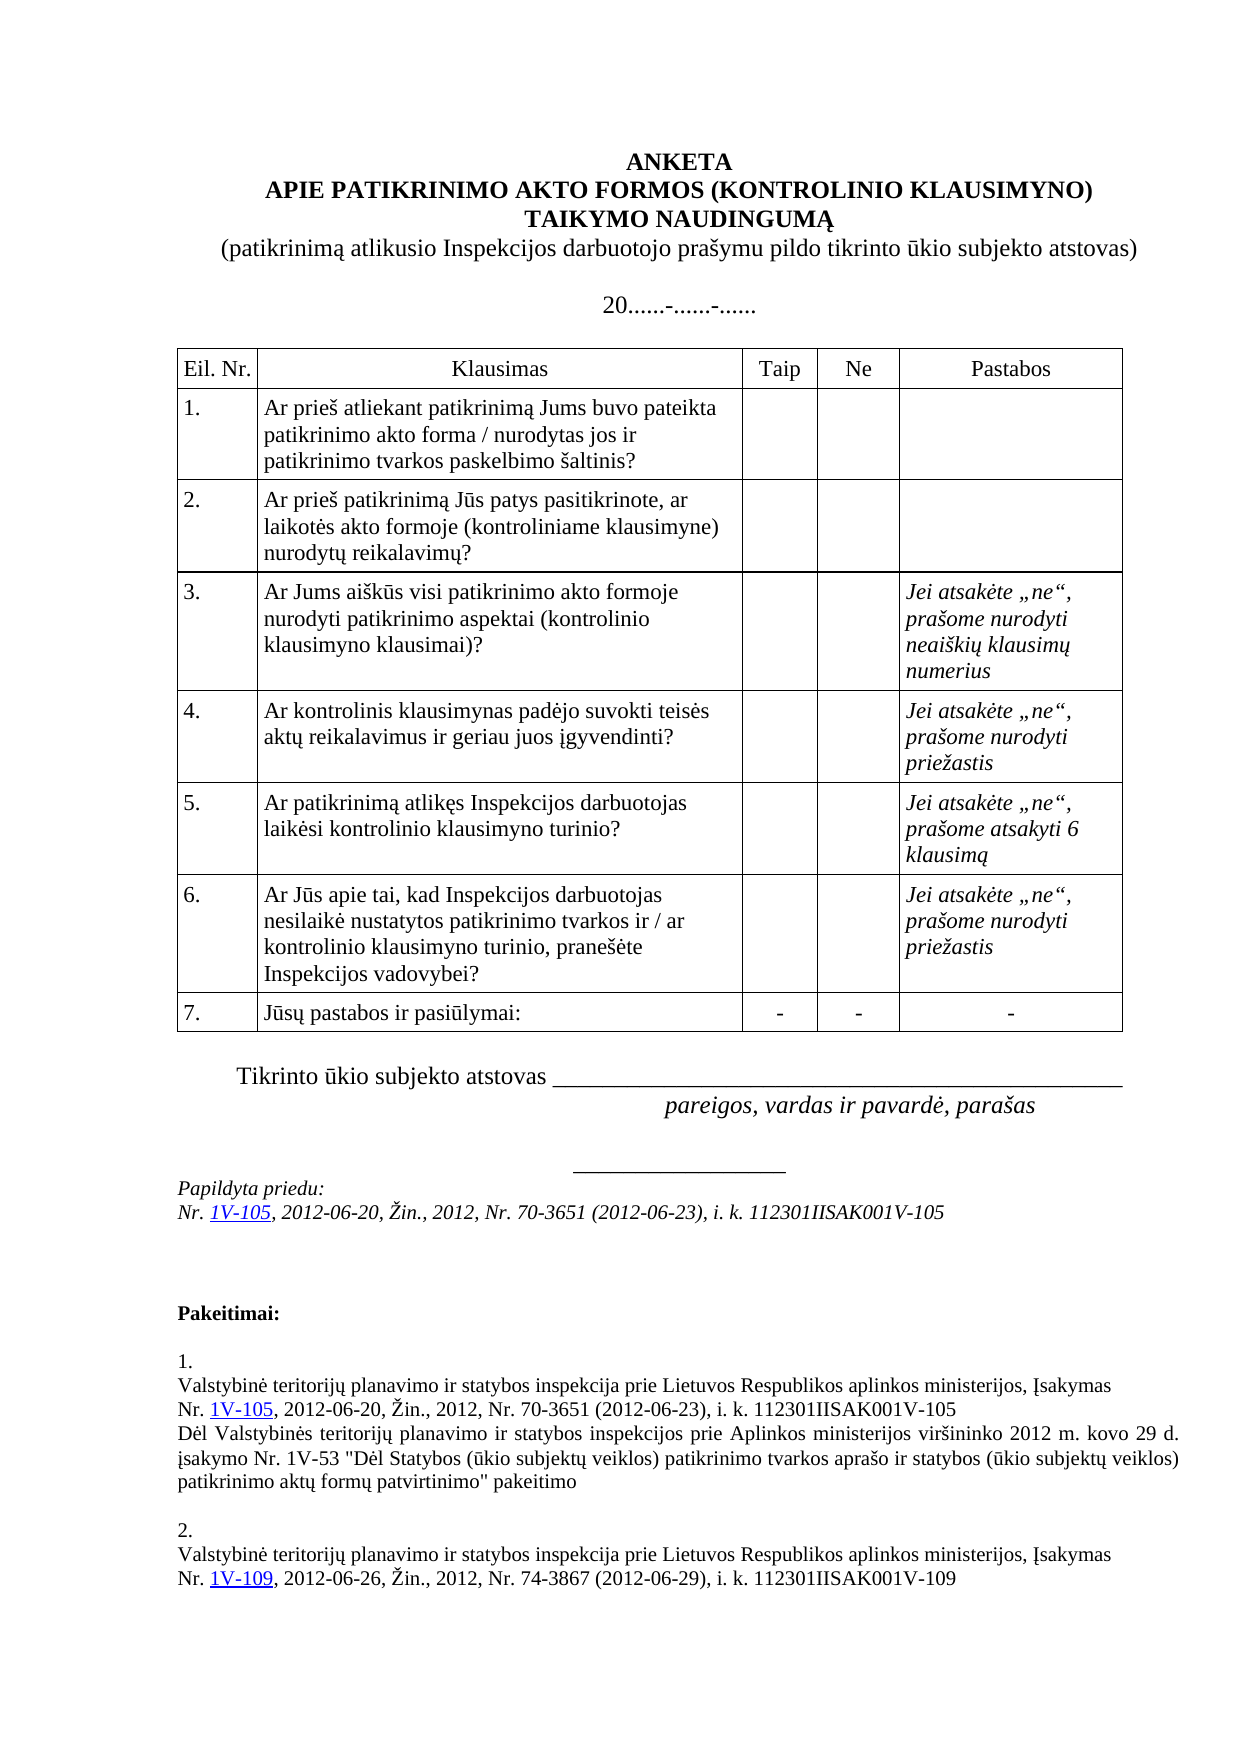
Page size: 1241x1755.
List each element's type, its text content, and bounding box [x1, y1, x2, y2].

table_header Taip [743, 349, 817, 387]
text Valstybinė teritorijų planavimo ir statybos inspekcija prie Lietuvos Respublikos aplinkos ministerijos, Įsakymas [177, 1542, 1181, 1566]
text _________________ [177, 1147, 1181, 1176]
table_cell [743, 783, 817, 874]
text Tikrinto ūkio subjekto atstovas [177, 1061, 1181, 1090]
table_header Eil. Nr. [178, 349, 257, 387]
table_cell [743, 691, 817, 782]
table_cell Ar Jums aiškūs visi patikrinimo akto formoje nurodyti patikrinimo aspektai (kontrolinio klausimyno klausimai)? [258, 573, 742, 690]
text Nr. 1V-109, 2012-06-26, Žin., 2012, Nr. 74-3867 (2012-06-29), i. k. 112301IISAK001V-109 [177, 1566, 1181, 1590]
table_cell [818, 480, 899, 571]
table_cell 6. [178, 875, 257, 992]
table_header Pastabos [900, 349, 1122, 387]
table_cell Ar patikrinimą atlikęs Inspekcijos darbuotojas laikėsi kontrolinio klausimyno turinio? [258, 783, 742, 874]
table_cell 1. [178, 389, 257, 479]
table_cell Ar prieš atliekant patikrinimą Jums buvo pateikta patikrinimo akto forma / nurodytas jos ir patikrinimo tvarkos paskelbimo šaltinis? [258, 389, 742, 479]
table_cell [743, 875, 817, 992]
text 1. [177, 1349, 1181, 1373]
table_cell [818, 389, 899, 479]
table_cell 3. [178, 573, 257, 690]
table_cell [818, 783, 899, 874]
text Valstybinė teritorijų planavimo ir statybos inspekcija prie Lietuvos Respublikos aplinkos ministerijos, Įsakymas [177, 1373, 1181, 1397]
table_header Ne [818, 349, 899, 387]
table_cell [818, 573, 899, 690]
table_cell 4. [178, 691, 257, 782]
text ANKETA [177, 147, 1181, 176]
text 2. [177, 1518, 1181, 1542]
table_cell Jei atsakėte „ne“, prašome nurodyti neaiškių klausimų numerius [900, 573, 1122, 690]
table_cell Jūsų pastabos ir pasiūlymai: [258, 993, 742, 1031]
table_cell Ar Jūs apie tai, kad Inspekcijos darbuotojas nesilaikė nustatytos patikrinimo tvarkos ir / ar kontrolinio klausimyno turinio, pranešėte Inspekcijos vadovybei? [258, 875, 742, 992]
text Pakeitimai: [177, 1301, 1181, 1325]
text 20......-......-...... [177, 291, 1181, 319]
table_cell [743, 389, 817, 479]
table_cell Ar kontrolinis klausimynas padėjo suvokti teisės aktų reikalavimus ir geriau juos įgyvendinti? [258, 691, 742, 782]
table_cell [900, 480, 1122, 571]
table_header Klausimas [258, 349, 742, 387]
table_cell [900, 389, 1122, 479]
table_cell 7. [178, 993, 257, 1031]
table_cell [743, 573, 817, 690]
table_cell - [900, 993, 1122, 1031]
table_cell - [743, 993, 817, 1031]
text Nr. 1V-105, 2012-06-20, Žin., 2012, Nr. 70-3651 (2012-06-23), i. k. 112301IISAK001V-105 [177, 1397, 1181, 1421]
table_cell - [818, 993, 899, 1031]
text APIE PATIKRINIMO AKTO FORMOS (KONTROLINIO KLAUSIMYNO) [177, 176, 1181, 204]
table_cell Jei atsakėte „ne“, prašome nurodyti priežastis [900, 691, 1122, 782]
text Papildyta priedu: [177, 1176, 1181, 1200]
table_cell [818, 875, 899, 992]
table_cell [818, 691, 899, 782]
text TAIKYMO NAUDINGUMĄ [177, 204, 1181, 233]
table_cell Ar prieš patikrinimą Jūs patys pasitikrinote, ar laikotės akto formoje (kontroliniame klausimyne) nurodytų reikalavimų? [258, 480, 742, 571]
text Nr. 1V-105, 2012-06-20, Žin., 2012, Nr. 70-3651 (2012-06-23), i. k. 112301IISAK001V-105 [177, 1200, 1181, 1224]
table_cell 2. [178, 480, 257, 571]
text pareigos, vardas ir pavardė, parašas [177, 1090, 1181, 1118]
text Dėl Valstybinės teritorijų planavimo ir statybos inspekcijos prie Aplinkos ministerijos viršininko 2012 m. kovo 29 d. įsakymo Nr. 1V-53 "Dėl Statybos (ūkio subjektų veiklos) patikrinimo tvarkos aprašo ir statybos (ūkio subjektų veiklos) patikrinimo aktų formų patvirtinimo" pakeitimo [177, 1421, 1181, 1493]
text (patikrinimą atlikusio Inspekcijos darbuotojo prašymu pildo tikrinto ūkio subjekto atstovas) [177, 233, 1181, 262]
table_cell [743, 480, 817, 571]
table_cell Jei atsakėte „ne“, prašome atsakyti 6 klausimą [900, 783, 1122, 874]
table_cell Jei atsakėte „ne“, prašome nurodyti priežastis [900, 875, 1122, 992]
table_cell 5. [178, 783, 257, 874]
